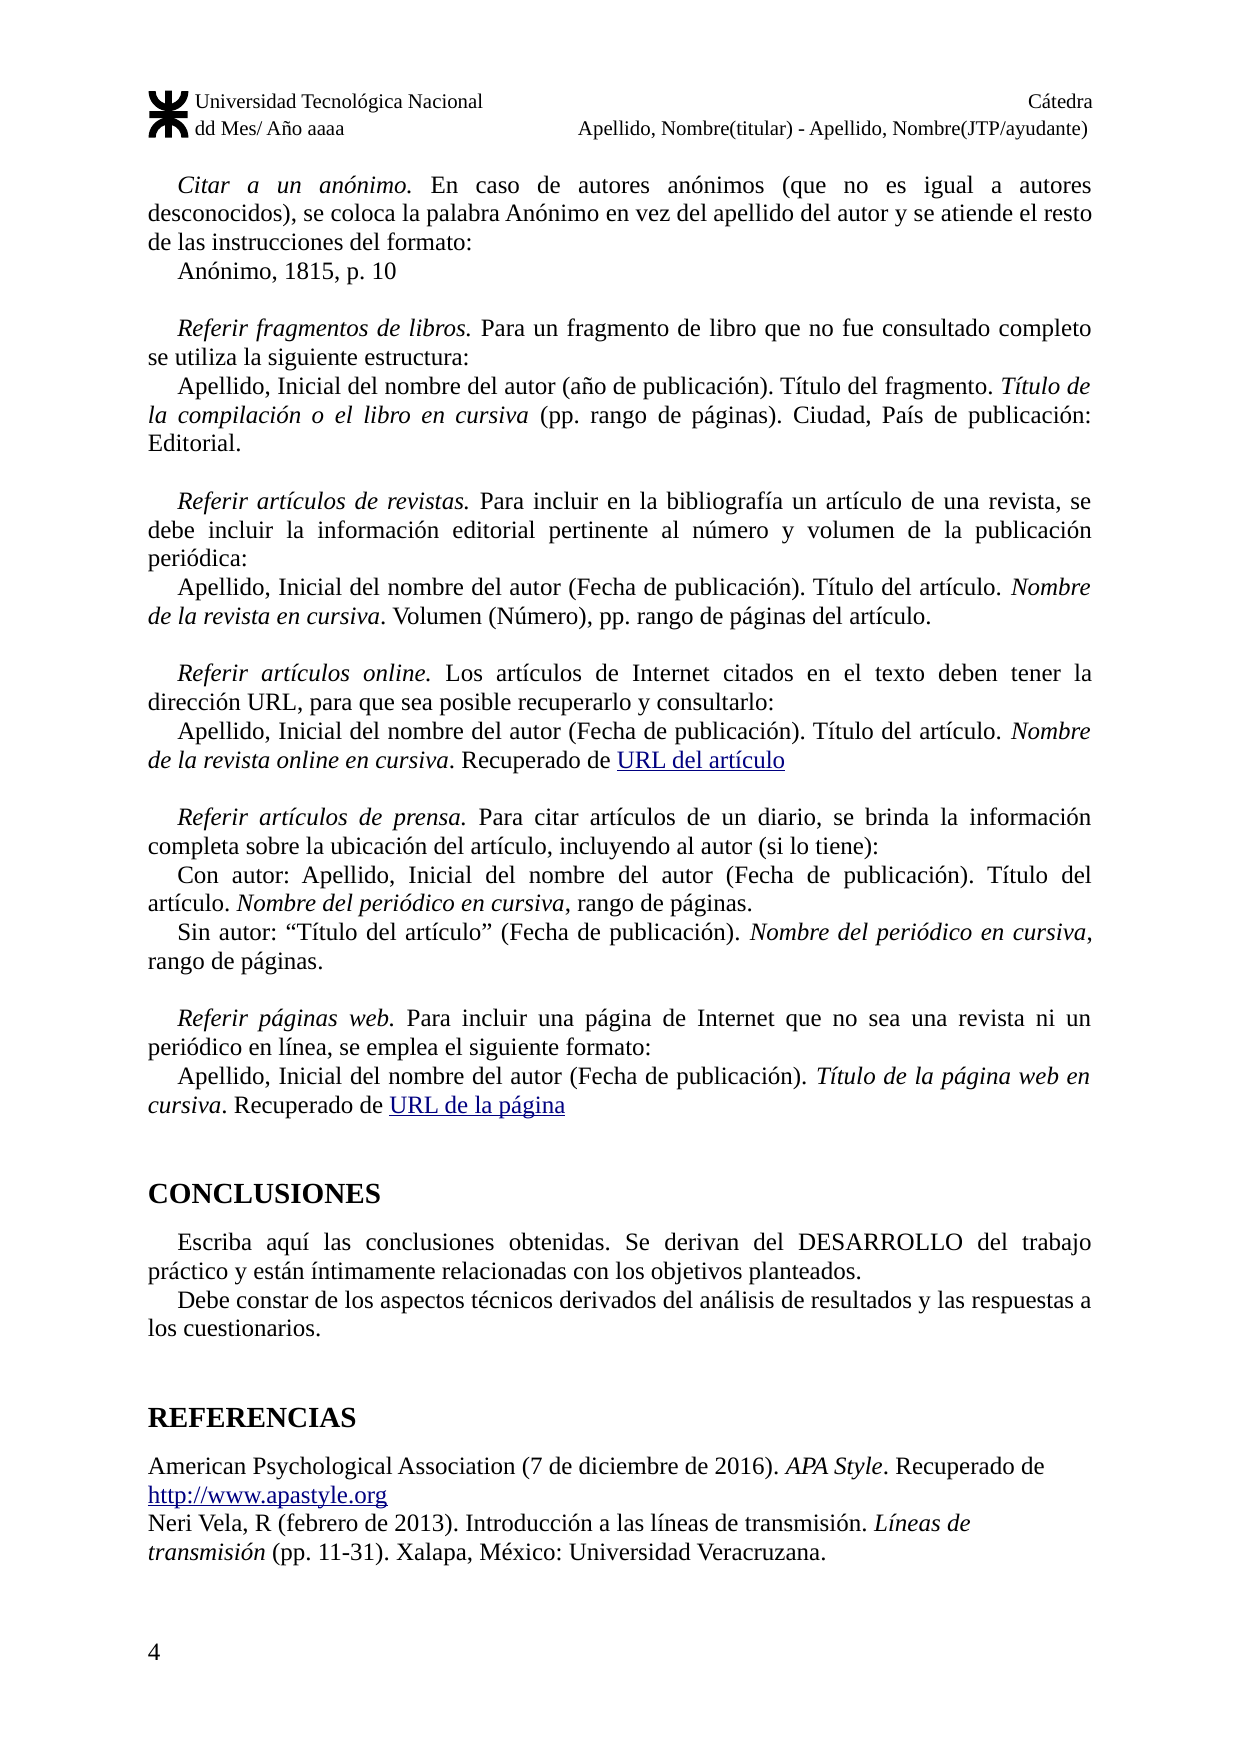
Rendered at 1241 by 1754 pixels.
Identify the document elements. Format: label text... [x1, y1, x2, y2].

text Neri Vela, R (febrero de 2013). Introducción a las líneas de transmisión. Líneas de transmisión (pp. 11-31). Xalapa, México: Universidad Veracruzana. [148, 1508, 1093, 1566]
text American Psychological Association (7 de diciembre de 2016). APA Style. Recuperado de http://www.apastyle.org [148, 1451, 1093, 1508]
text Escriba aquí las conclusiones obtenidas. Se derivan del DESARROLLO del trabajo práctico y están íntimamente relacionadas con los objetivos planteados. [148, 1227, 1093, 1285]
text Con autor: Apellido, Inicial del nombre del autor (Fecha de publicación). Título del artículo. Nombre del periódico en cursiva, rango de páginas. [148, 860, 1093, 917]
text Referir páginas web. Para incluir una página de Internet que no sea una revista ni un periódico en línea, se emplea el siguiente formato: [148, 1003, 1093, 1061]
subtitle REFERENCIAS [148, 1400, 1093, 1433]
text Anónimo, 1815, p. 10 [148, 256, 1093, 285]
text Apellido, Inicial del nombre del autor (Fecha de publicación). Título del artículo. Nombre de la revista en cursiva. Volumen (Número), pp. rango de páginas del artículo. [148, 572, 1093, 630]
text Referir artículos online. Los artículos de Internet citados en el texto deben tener la dirección URL, para que sea posible recuperarlo y consultarlo: [148, 658, 1093, 716]
text Referir artículos de prensa. Para citar artículos de un diario, se brinda la información completa sobre la ubicación del artículo, incluyendo al autor (si lo tiene): [148, 802, 1093, 860]
text Referir artículos de revistas. Para incluir en la bibliografía un artículo de una revista, se debe incluir la información editorial pertinente al número y volumen de la publicación periódica: [148, 486, 1093, 572]
text Apellido, Inicial del nombre del autor (año de publicación). Título del fragmento. Título de la compilación o el libro en cursiva (pp. rango de páginas). Ciudad, País de publicación: Editorial. [148, 371, 1093, 457]
text Apellido, Inicial del nombre del autor (Fecha de publicación). Título del artículo. Nombre de la revista online en cursiva. Recuperado de URL del artículo [148, 716, 1093, 773]
text Apellido, Inicial del nombre del autor (Fecha de publicación). Título de la página web en cursiva. Recuperado de URL de la página [148, 1061, 1093, 1118]
subtitle CONCLUSIONES [148, 1176, 1093, 1209]
text Sin autor: “Título del artículo” (Fecha de publicación). Nombre del periódico en cursiva, rango de páginas. [148, 917, 1093, 975]
text Debe constar de los aspectos técnicos derivados del análisis de resultados y las respuestas a los cuestionarios. [148, 1285, 1093, 1342]
text Referir fragmentos de libros. Para un fragmento de libro que no fue consultado completo se utiliza la siguiente estructura: [148, 313, 1093, 371]
text Citar a un anónimo. En caso de autores anónimos (que no es igual a autores desconocidos), se coloca la palabra Anónimo en vez del apellido del autor y se atiende el resto de las instrucciones del formato: [148, 170, 1093, 256]
